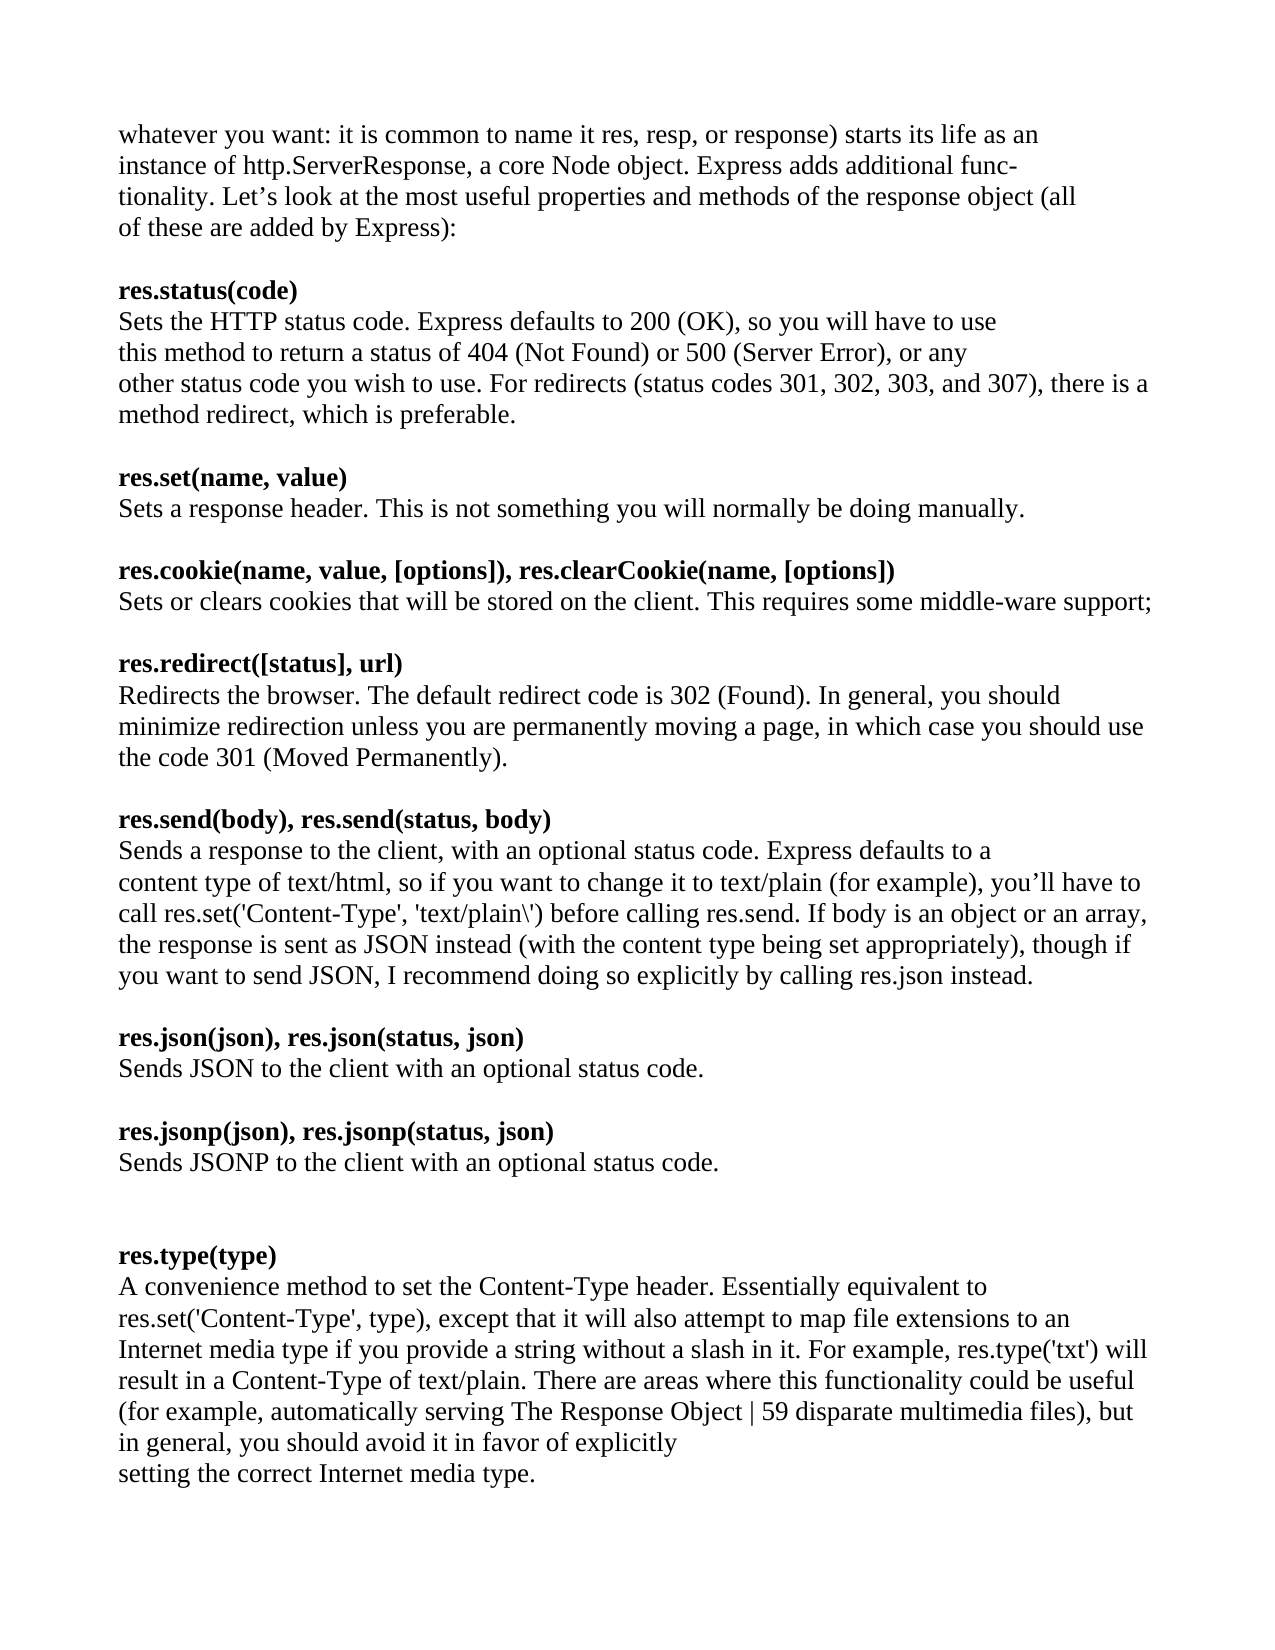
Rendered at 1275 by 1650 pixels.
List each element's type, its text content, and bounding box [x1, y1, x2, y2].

text tionality. Let’s look at the most useful properties and methods of the response object (all [118, 180, 1157, 212]
text res.cookie(name, value, [options]), res.clearCookie(name, [options]) [118, 554, 1157, 585]
text instance of http.ServerResponse, a core Node object. Express adds additional func‐ [118, 149, 1157, 180]
text A convenience method to set the Content-Type header. Essentially equivalent to [118, 1271, 1157, 1302]
text content type of text/html, so if you want to change it to text/plain (for example), you’ll have to call res.set('Content-Type', 'text/plain\') before calling res.send. If body is an object or an array, the response is sent as JSON instead (with the content type being set appropriately), though if you want to send JSON, I recommend doing so explicitly by calling res.json instead. [118, 866, 1157, 990]
text res.status(code) [118, 274, 1157, 305]
text Sends JSON to the client with an optional status code. [118, 1052, 1157, 1084]
text res.set('Content-Type', type), except that it will also attempt to map file extensions to an Internet media type if you provide a string without a slash in it. For example, res.type('txt') will result in a Content-Type of text/plain. There are areas where this functionality could be useful (for example, automatically serving The Response Object | 59 disparate multimedia files), but in general, you should avoid it in favor of explicitly [118, 1302, 1157, 1457]
text res.set(name, value) [118, 461, 1157, 492]
text Sets a response header. This is not something you will normally be doing manually. [118, 492, 1157, 523]
text Sends a response to the client, with an optional status code. Express defaults to a [118, 834, 1157, 866]
text setting the correct Internet media type. [118, 1457, 1157, 1488]
text Redirects the browser. The default redirect code is 302 (Found). In general, you should minimize redirection unless you are permanently moving a page, in which case you should use the code 301 (Moved Permanently). [118, 679, 1157, 772]
text other status code you wish to use. For redirects (status codes 301, 302, 303, and 307), there is a method redirect, which is preferable. [118, 367, 1157, 429]
text whatever you want: it is common to name it res, resp, or response) starts its life as an [118, 118, 1157, 149]
text res.jsonp(json), res.jsonp(status, json) [118, 1115, 1157, 1146]
text Sets the HTTP status code. Express defaults to 200 (OK), so you will have to use [118, 305, 1157, 336]
text Sets or clears cookies that will be stored on the client. This requires some middle‐ware support; [118, 585, 1157, 616]
text Sends JSONP to the client with an optional status code. [118, 1146, 1157, 1177]
text this method to return a status of 404 (Not Found) or 500 (Server Error), or any [118, 336, 1157, 367]
text res.redirect([status], url) [118, 648, 1157, 679]
text of these are added by Express): [118, 212, 1157, 243]
text res.type(type) [118, 1239, 1157, 1271]
text res.json(json), res.json(status, json) [118, 1021, 1157, 1052]
text res.send(body), res.send(status, body) [118, 803, 1157, 834]
